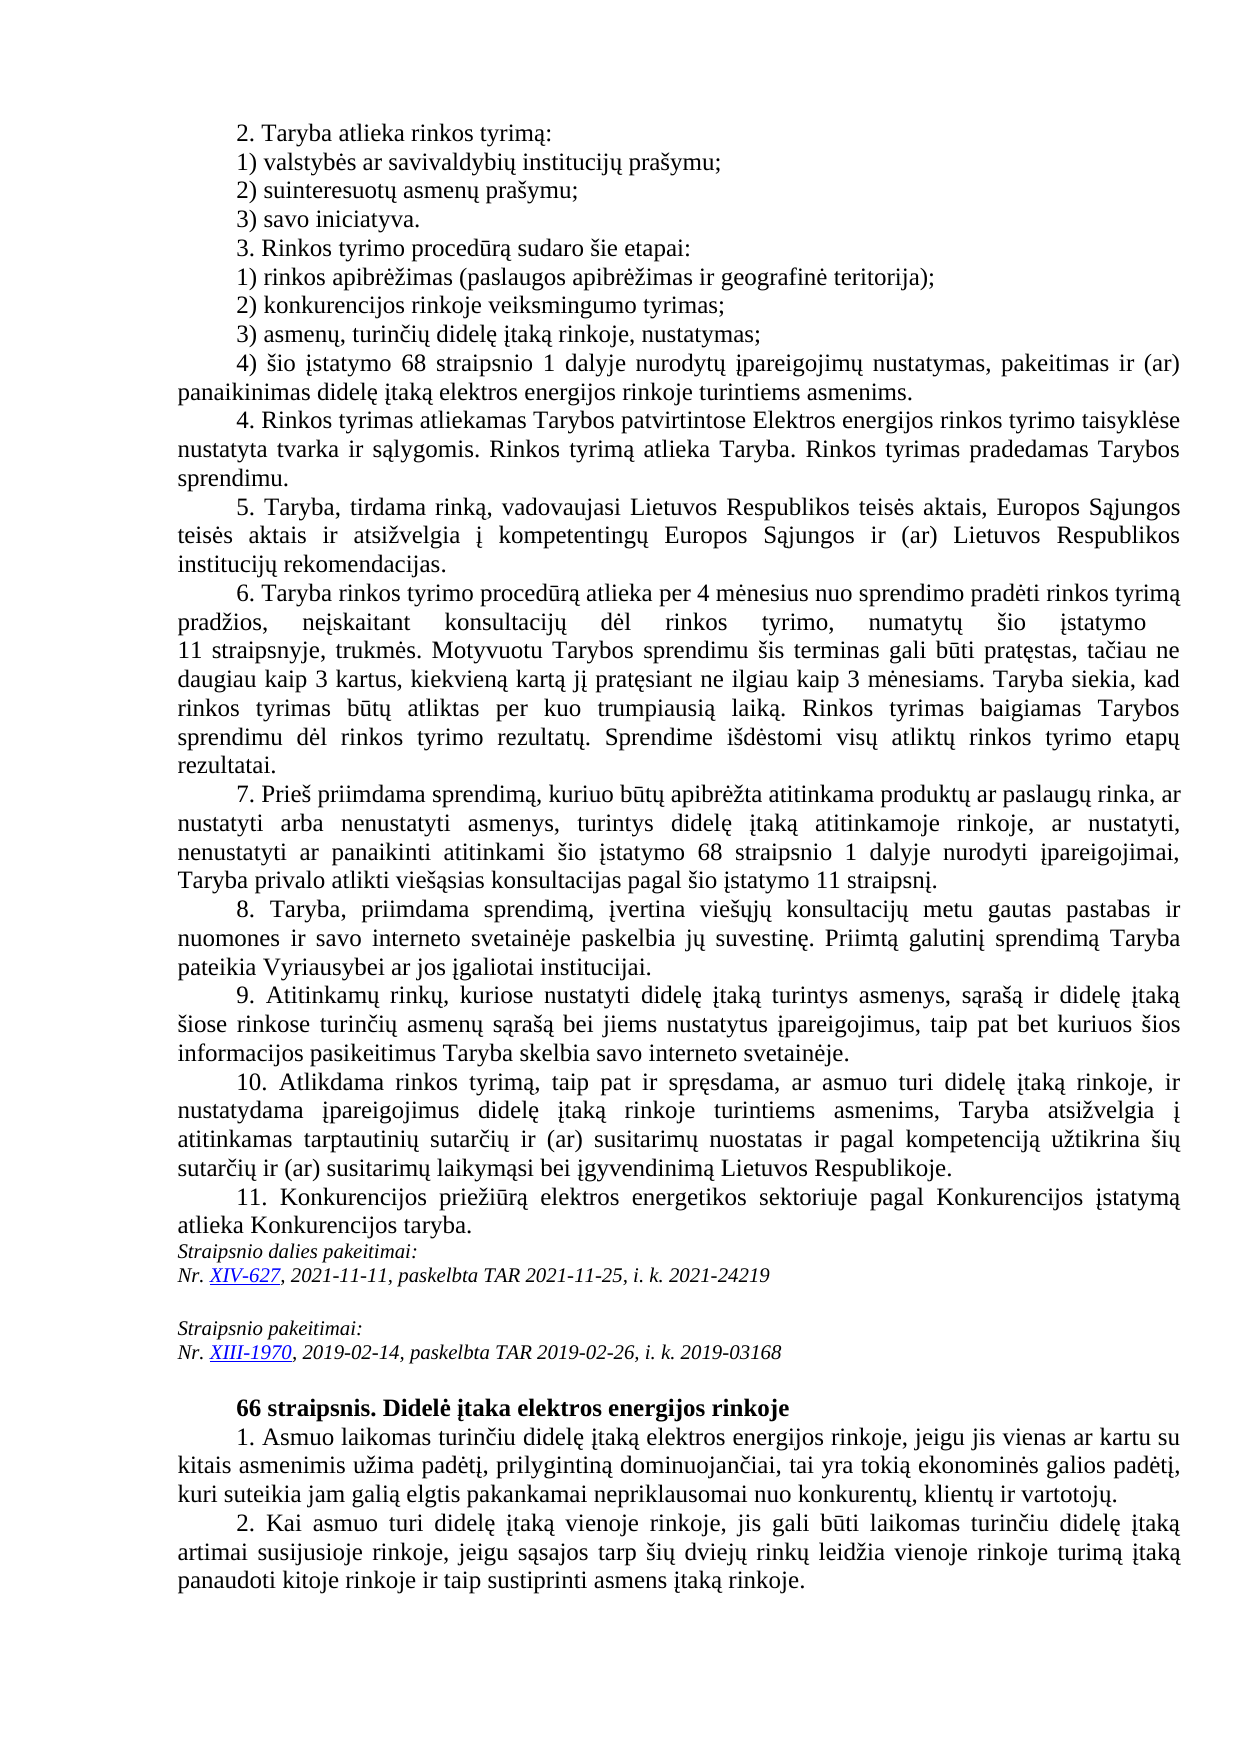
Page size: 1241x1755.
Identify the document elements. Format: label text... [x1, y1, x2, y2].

text 2) suinteresuotų asmenų prašymu; [177, 176, 1181, 204]
text 3. Rinkos tyrimo procedūrą sudaro šie etapai: [177, 233, 1181, 262]
text 9. Atitinkamų rinkų, kuriose nustatyti didelę įtaką turintys asmenys, sąrašą ir didelę įtaką šiose rinkose turinčių asmenų sąrašą bei jiems nustatytus įpareigojimus, taip pat bet kuriuos šios informacijos pasikeitimus Taryba skelbia savo interneto svetainėje. [177, 981, 1181, 1067]
text Straipsnio dalies pakeitimai: [177, 1239, 1181, 1263]
text 7. Prieš priimdama sprendimą, kuriuo būtų apibrėžta atitinkama produktų ar paslaugų rinka, ar nustatyti arba nenustatyti asmenys, turintys didelę įtaką atitinkamoje rinkoje, ar nustatyti, nenustatyti ar panaikinti atitinkami šio įstatymo 68 straipsnio 1 dalyje nurodyti įpareigojimai, Taryba privalo atlikti viešąsias konsultacijas pagal šio įstatymo 11 straipsnį. [177, 779, 1181, 894]
text 66 straipsnis. Didelė įtaka elektros energijos rinkoje [177, 1393, 1181, 1422]
text 3) savo iniciatyva. [177, 204, 1181, 233]
text 2. Taryba atlieka rinkos tyrimą: [177, 118, 1181, 147]
text 1. Asmuo laikomas turinčiu didelę įtaką elektros energijos rinkoje, jeigu jis vienas ar kartu su kitais asmenimis užima padėtį, prilygintiną dominuojančiai, tai yra tokią ekonominės galios padėtį, kuri suteikia jam galią elgtis pakankamai nepriklausomai nuo konkurentų, klientų ir vartotojų. [177, 1422, 1181, 1508]
text 4. Rinkos tyrimas atliekamas Tarybos patvirtintose Elektros energijos rinkos tyrimo taisyklėse nustatyta tvarka ir sąlygomis. Rinkos tyrimą atlieka Taryba. Rinkos tyrimas pradedamas Tarybos sprendimu. [177, 406, 1181, 492]
text Nr. XIV-627, 2021-11-11, paskelbta TAR 2021-11-25, i. k. 2021-24219 [177, 1263, 1181, 1287]
text 8. Taryba, priimdama sprendimą, įvertina viešųjų konsultacijų metu gautas pastabas ir nuomones ir savo interneto svetainėje paskelbia jų suvestinę. Priimtą galutinį sprendimą Taryba pateikia Vyriausybei ar jos įgaliotai institucijai. [177, 894, 1181, 981]
text 2) konkurencijos rinkoje veiksmingumo tyrimas; [177, 291, 1181, 319]
text Nr. XIII-1970, 2019-02-14, paskelbta TAR 2019-02-26, i. k. 2019-03168 [177, 1340, 1181, 1364]
text 3) asmenų, turinčių didelę įtaką rinkoje, nustatymas; [177, 319, 1181, 348]
text 1) valstybės ar savivaldybių institucijų prašymu; [177, 147, 1181, 176]
text 4) šio įstatymo 68 straipsnio 1 dalyje nurodytų įpareigojimų nustatymas, pakeitimas ir (ar) panaikinimas didelę įtaką elektros energijos rinkoje turintiems asmenims. [177, 348, 1181, 406]
text 1) rinkos apibrėžimas (paslaugos apibrėžimas ir geografinė teritorija); [177, 262, 1181, 291]
text 5. Taryba, tirdama rinką, vadovaujasi Lietuvos Respublikos teisės aktais, Europos Sąjungos teisės aktais ir atsižvelgia į kompetentingų Europos Sąjungos ir (ar) Lietuvos Respublikos institucijų rekomendacijas. [177, 492, 1181, 578]
text Straipsnio pakeitimai: [177, 1316, 1181, 1340]
text 6. Taryba rinkos tyrimo procedūrą atlieka per 4 mėnesius nuo sprendimo pradėti rinkos tyrimą pradžios, neįskaitant konsultacijų dėl rinkos tyrimo, numatytų šio įstatymo 11 straipsnyje, trukmės. Motyvuotu Tarybos sprendimu šis terminas gali būti pratęstas, tačiau ne daugiau kaip 3 kartus, kiekvieną kartą jį pratęsiant ne ilgiau kaip 3 mėnesiams. Taryba siekia, kad rinkos tyrimas būtų atliktas per kuo trumpiausią laiką. Rinkos tyrimas baigiamas Tarybos sprendimu dėl rinkos tyrimo rezultatų. Sprendime išdėstomi visų atliktų rinkos tyrimo etapų rezultatai. [177, 578, 1181, 779]
text 11. Konkurencijos priežiūrą elektros energetikos sektoriuje pagal Konkurencijos įstatymą atlieka Konkurencijos taryba. [177, 1182, 1181, 1239]
text 2. Kai asmuo turi didelę įtaką vienoje rinkoje, jis gali būti laikomas turinčiu didelę įtaką artimai susijusioje rinkoje, jeigu sąsajos tarp šių dviejų rinkų leidžia vienoje rinkoje turimą įtaką panaudoti kitoje rinkoje ir taip sustiprinti asmens įtaką rinkoje. [177, 1508, 1181, 1594]
text 10. Atlikdama rinkos tyrimą, taip pat ir spręsdama, ar asmuo turi didelę įtaką rinkoje, ir nustatydama įpareigojimus didelę įtaką rinkoje turintiems asmenims, Taryba atsižvelgia į atitinkamas tarptautinių sutarčių ir (ar) susitarimų nuostatas ir pagal kompetenciją užtikrina šių sutarčių ir (ar) susitarimų laikymąsi bei įgyvendinimą Lietuvos Respublikoje. [177, 1067, 1181, 1182]
